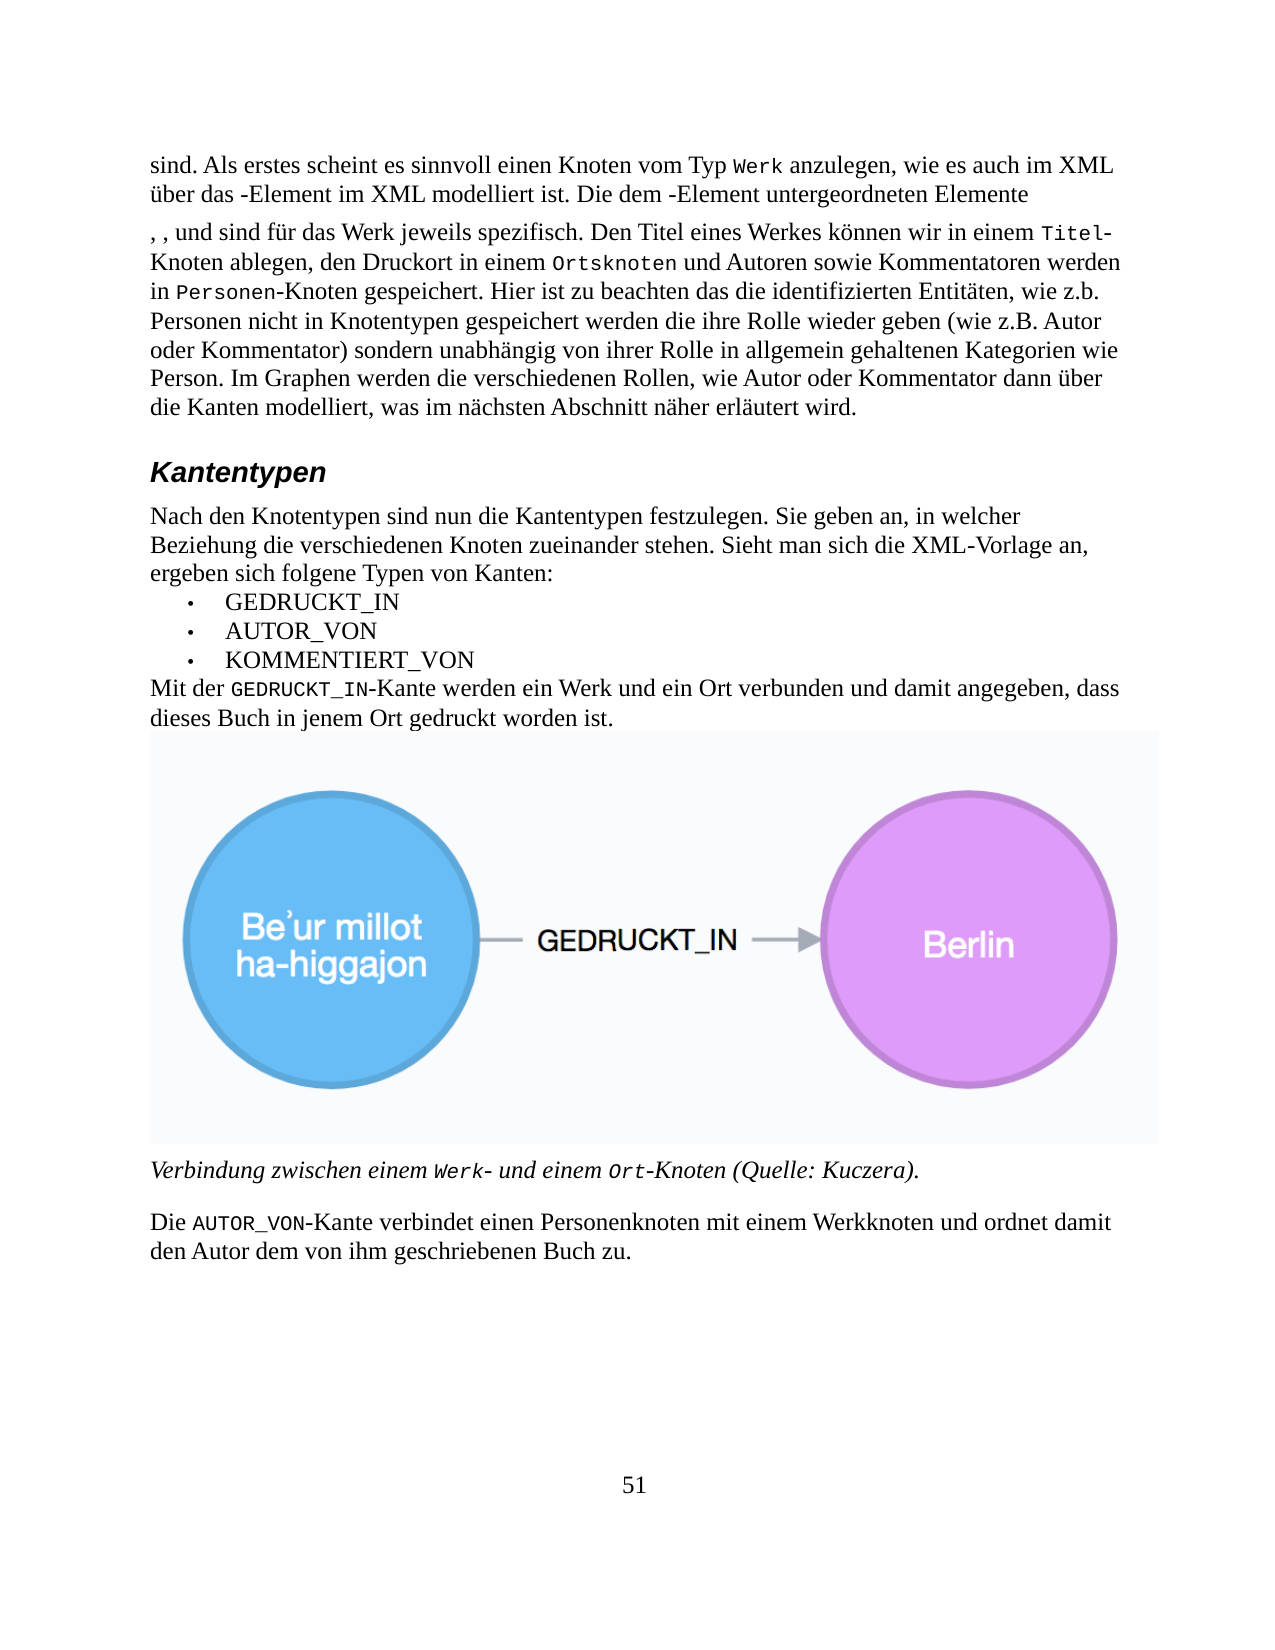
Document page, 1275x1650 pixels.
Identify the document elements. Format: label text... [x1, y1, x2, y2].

list AUTOR_VON [187, 616, 1125, 645]
text Mit der GEDRUCKT_IN-Kante werden ein Werk und ein Ort verbunden und damit angegeben, dass dieses Buch in jenem Ort gedruckt worden ist. [150, 673, 1125, 731]
text Verbindung zwischen einem Werk- und einem Ort-Knoten (Quelle: Kuczera). [150, 1156, 1125, 1185]
subtitle Kantentypen [150, 455, 1125, 488]
picture [150, 731, 1159, 1144]
text sind. Als erstes scheint es sinnvoll einen Knoten vom Typ Werk anzulegen, wie es auch im XML über das -Element im XML modelliert ist. Die dem -Element untergeordneten Elemente [150, 150, 1125, 208]
list KOMMENTIERT_VON [187, 645, 1125, 673]
text , , und sind für das Werk jeweils spezifisch. Den Titel eines Werkes können wir in einem Titel-Knoten ablegen, den Druckort in einem Ortsknoten und Autoren sowie Kommentatoren werden in Personen-Knoten gespeichert. Hier ist zu beachten das die identifizierten Entitäten, wie z.b. Personen nicht in Knotentypen gespeichert werden die ihre Rolle wieder geben (wie z.B. Autor oder Kommentator) sondern unabhängig von ihrer Rolle in allgemein gehaltenen Kategorien wie Person. Im Graphen werden die verschiedenen Rollen, wie Autor oder Kommentator dann über die Kanten modelliert, was im nächsten Abschnitt näher erläutert wird. [150, 217, 1125, 421]
text Die AUTOR_VON-Kante verbindet einen Personenknoten mit einem Werkknoten und ordnet damit den Autor dem von ihm geschriebenen Buch zu. [150, 1207, 1125, 1265]
text Nach den Knotentypen sind nun die Kantentypen festzulegen. Sie geben an, in welcher Beziehung die verschiedenen Knoten zueinander stehen. Sieht man sich die XML-Vorlage an, ergeben sich folgene Typen von Kanten: [150, 501, 1125, 587]
list GEDRUCKT_IN [187, 587, 1125, 616]
